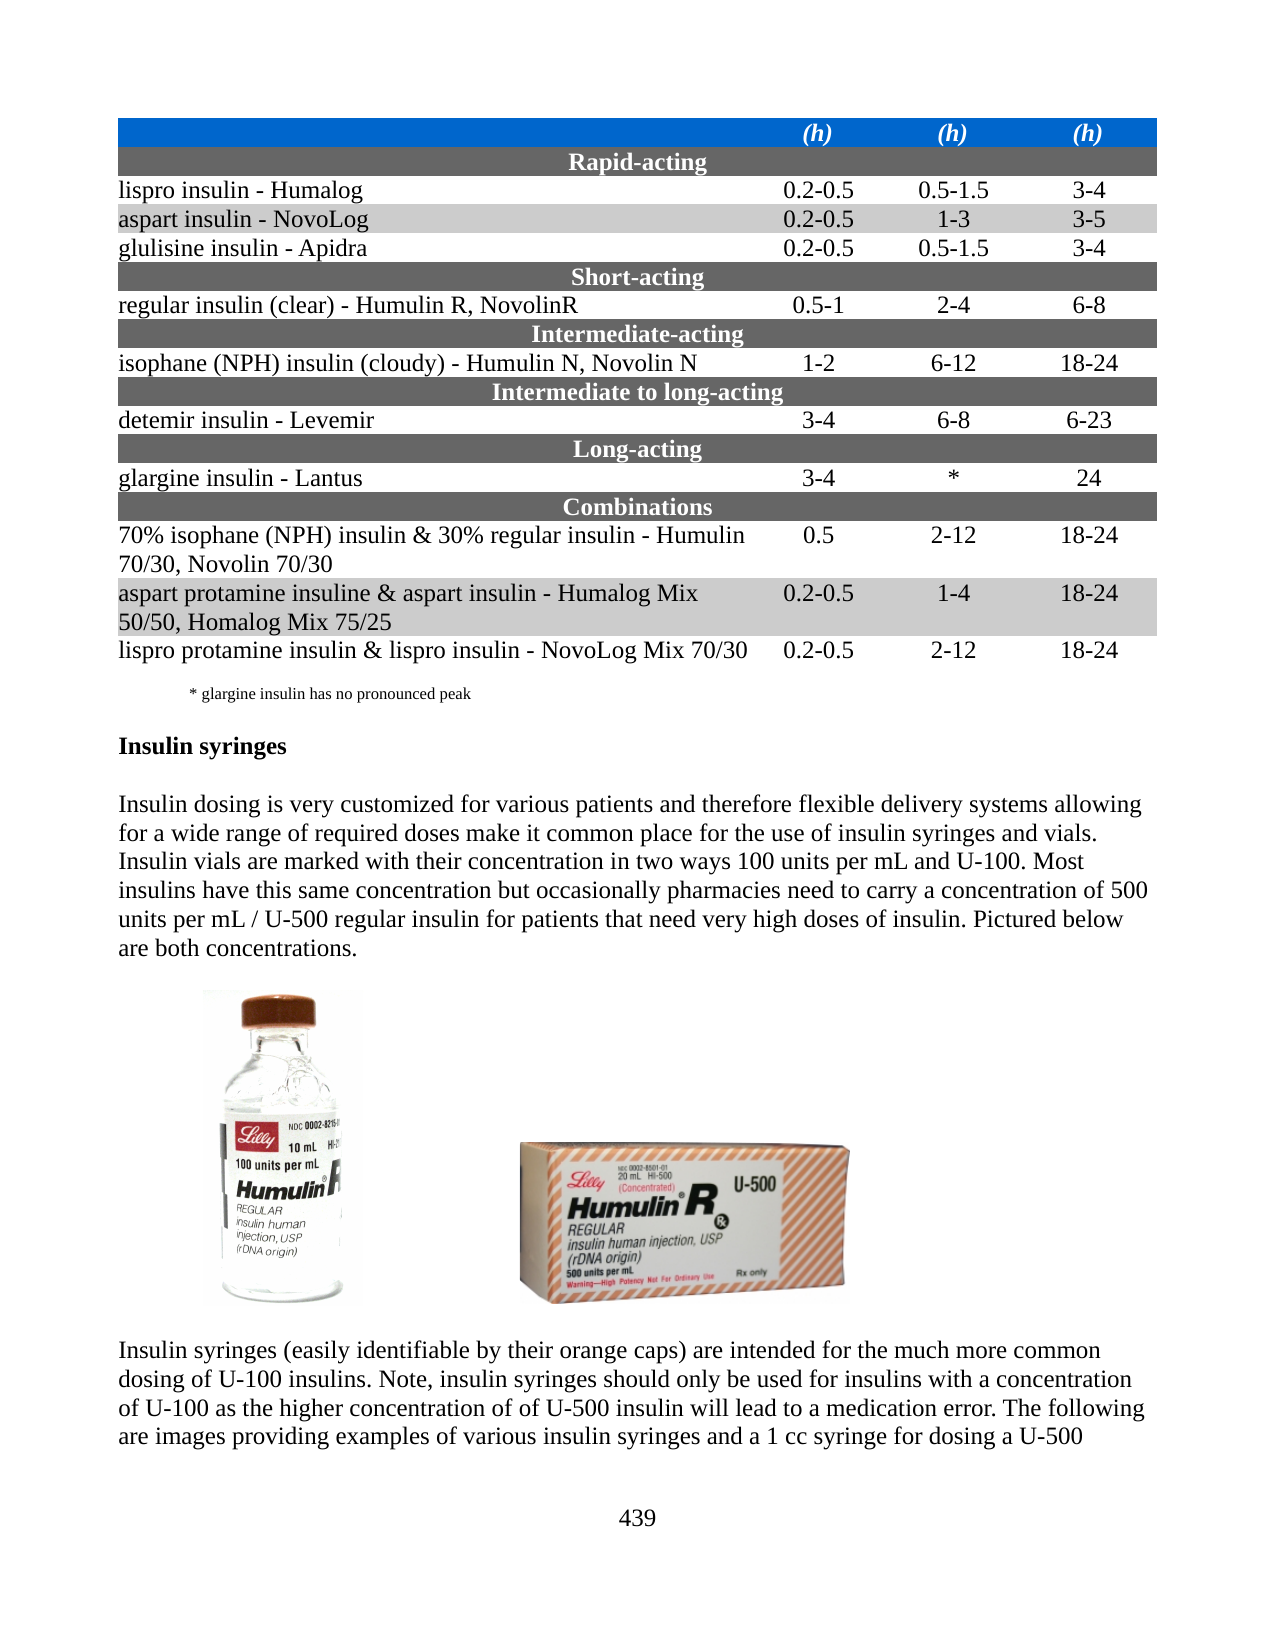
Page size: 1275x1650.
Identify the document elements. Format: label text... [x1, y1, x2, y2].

table_cell 0.5-1.5 [886, 233, 1021, 262]
table_cell 0.2-0.5 [751, 636, 886, 664]
table_cell lispro protamine insulin & lispro insulin - NovoLog Mix 70/30 [118, 636, 751, 664]
table_cell 1-4 [886, 578, 1021, 636]
picture [202, 990, 364, 1306]
table_header (h) [886, 118, 1021, 147]
text Insulin dosing is very customized for various patients and therefore flexible delivery systems allowing for a wide range of required doses make it common place for the use of insulin syringes and vials. Insulin vials are marked with their concentration in two ways 100 units per mL and U-100. Most insulins have this same concentration but occasionally pharmacies need to carry a concentration of 500 units per mL / U-500 regular insulin for patients that need very high doses of insulin. Pictured below are both concentrations. [118, 789, 1157, 961]
table_cell 6-12 [886, 348, 1021, 377]
table_cell 18-24 [1021, 636, 1157, 664]
table_cell isophane (NPH) insulin (cloudy) - Humulin N, Novolin N [118, 348, 751, 377]
table_cell 0.5-1 [751, 291, 886, 319]
table_cell 0.2-0.5 [751, 233, 886, 262]
picture [519, 1142, 850, 1304]
table_cell glulisine insulin - Apidra [118, 233, 751, 262]
table_cell 3-5 [1021, 204, 1157, 233]
table_cell glargine insulin - Lantus [118, 463, 751, 492]
table_cell 3-4 [1021, 233, 1157, 262]
table_cell 1-3 [886, 204, 1021, 233]
table_cell 24 [1021, 463, 1157, 492]
table_cell 70% isophane (NPH) insulin & 30% regular insulin - Humulin 70/30, Novolin 70/30 [118, 521, 751, 578]
table_header (h) [751, 118, 886, 147]
table_cell 3-4 [1021, 176, 1157, 204]
table_cell detemir insulin - Levemir [118, 406, 751, 434]
table_cell 6-8 [1021, 291, 1157, 319]
table_cell 2-4 [886, 291, 1021, 319]
table_cell 0.2-0.5 [751, 578, 886, 636]
table_cell 0.5 [751, 521, 886, 578]
table_cell 3-4 [751, 406, 886, 434]
text Insulin syringes [118, 731, 1157, 760]
table_header (h) [1021, 118, 1157, 147]
table_cell 0.2-0.5 [751, 176, 886, 204]
table_cell 3-4 [751, 463, 886, 492]
table_cell 18-24 [1021, 348, 1157, 377]
table_cell 18-24 [1021, 521, 1157, 578]
table_cell 0.2-0.5 [751, 204, 886, 233]
text Insulin syringes (easily identifiable by their orange caps) are intended for the much more common dosing of U-100 insulins. Note, insulin syringes should only be used for insulins with a concentration of U-100 as the higher concentration of of U-500 insulin will lead to a medication error. The following are images providing examples of various insulin syringes and a 1 cc syringe for dosing a U-500 [118, 1335, 1157, 1450]
table_cell 2-12 [886, 636, 1021, 664]
table_cell * [886, 463, 1021, 492]
table_cell [751, 664, 886, 703]
table_cell 1-2 [751, 348, 886, 377]
table_cell 0.5-1.5 [886, 176, 1021, 204]
table_cell lispro insulin - Humalog [118, 176, 751, 204]
table_cell aspart protamine insuline & aspart insulin - Humalog Mix 50/50, Homalog Mix 75/25 [118, 578, 751, 636]
table_cell 2-12 [886, 521, 1021, 578]
table_cell aspart insulin - NovoLog [118, 204, 751, 233]
table_cell regular insulin (clear) - Humulin R, NovolinR [118, 291, 751, 319]
table_header [118, 118, 751, 147]
table_cell 6-8 [886, 406, 1021, 434]
table_cell [886, 664, 1021, 703]
table_cell 18-24 [1021, 578, 1157, 636]
table_cell [1021, 664, 1157, 703]
table_cell * glargine insulin has no pronounced peak [118, 664, 751, 703]
table_cell 6-23 [1021, 406, 1157, 434]
